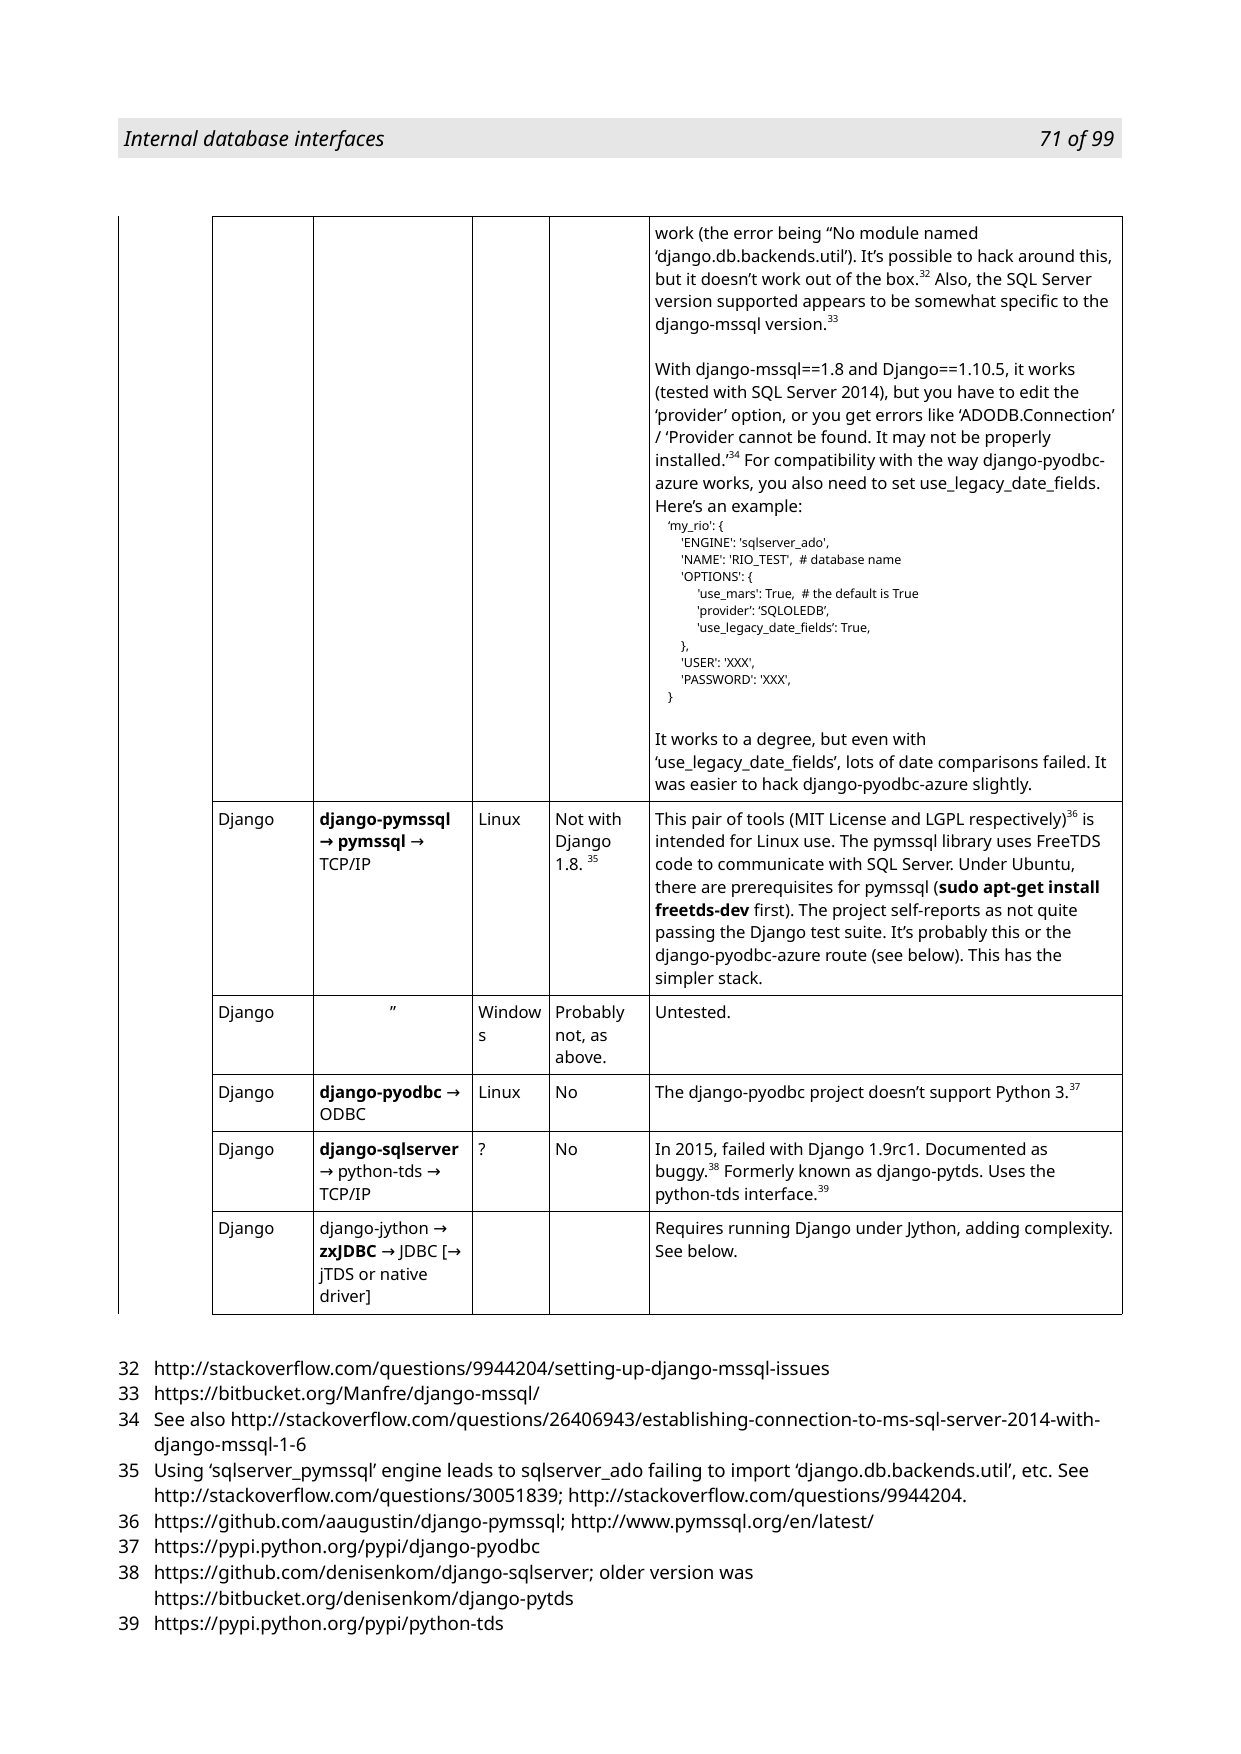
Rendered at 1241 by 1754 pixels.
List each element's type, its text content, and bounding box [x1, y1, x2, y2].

table_cell Probably not, as above. [550, 996, 649, 1074]
table_cell In 2015, failed with Django 1.9rc1. Documented as buggy. Formerly known as django-pytds. Uses the python-tds interface. [650, 1132, 1122, 1211]
table_cell [473, 1212, 549, 1313]
table_cell [119, 216, 212, 801]
table_cell Windows [473, 996, 549, 1074]
table_cell No [550, 1132, 649, 1211]
table_cell [314, 217, 472, 801]
table_cell Django [213, 1132, 313, 1211]
table_cell Linux [473, 802, 549, 995]
table_cell Django [213, 1075, 313, 1131]
table_cell Django [213, 1212, 313, 1313]
table_cell ? [473, 1132, 549, 1211]
table_cell [473, 217, 549, 801]
table_cell [119, 1131, 212, 1211]
table_cell django-jython → zxJDBC → JDBC [→ jTDS or native driver] [314, 1212, 472, 1313]
table_cell Linux [473, 1075, 549, 1131]
table_cell This pair of tools (MIT License and LGPL respectively) is intended for Linux use. The pymssql library uses FreeTDS code to communicate with SQL Server. Under Ubuntu, there are prerequisites for pymssql (sudo apt-get install freetds-dev first). The project self-reports as not quite passing the Django test suite. It’s probably this or the django-pyodbc-azure route (see below). This has the simpler stack. [650, 802, 1122, 995]
table_cell [119, 1211, 212, 1313]
table_cell Not with Django 1.8. [550, 802, 649, 995]
table_cell work (the error being “No module named ‘django.db.backends.util’). It’s possible to hack around this, but it doesn’t work out of the box. Also, the SQL Server version supported appears to be somewhat specific to the django-mssql version. With django-mssql==1.8 and Django==1.10.5, it works (tested with SQL Server 2014), but you have to edit the ‘provider’ option, or you get errors like ‘ADODB.Connection’ / ‘Provider cannot be found. It may not be properly installed.’ For compatibility with the way django-pyodbc-azure works, you also need to set use_legacy_date_fields. Here’s an example: ‘my_rio': { 'ENGINE': 'sqlserver_ado', 'NAME': 'RIO_TEST', # database name 'OPTIONS': { 'use_mars': True, # the default is True 'provider’: ‘SQLOLEDB’, 'use_legacy_date_fields’: True, }, 'USER': 'XXX', 'PASSWORD': 'XXX', } It works to a degree, but even with ‘use_legacy_date_fields’, lots of date comparisons failed. It was easier to hack django-pyodbc-azure slightly. [650, 217, 1122, 801]
table_cell [550, 217, 649, 801]
table_cell [119, 995, 212, 1074]
table_cell ” [314, 996, 472, 1074]
table_cell [119, 1074, 212, 1131]
table_cell django-sqlserver → python-tds → TCP/IP [314, 1132, 472, 1211]
table_cell Django [213, 802, 313, 995]
table_cell Django [213, 996, 313, 1074]
table_cell django-pyodbc → ODBC [314, 1075, 472, 1131]
table_cell [119, 801, 212, 995]
table_cell [213, 217, 313, 801]
table_cell Untested. [650, 996, 1122, 1074]
table_cell django-pymssql → pymssql → TCP/IP [314, 802, 472, 995]
table_cell No [550, 1075, 649, 1131]
table_cell Requires running Django under Jython, adding complexity. See below. [650, 1212, 1122, 1313]
table_cell The django-pyodbc project doesn’t support Python 3. [650, 1075, 1122, 1131]
table_cell [550, 1212, 649, 1313]
